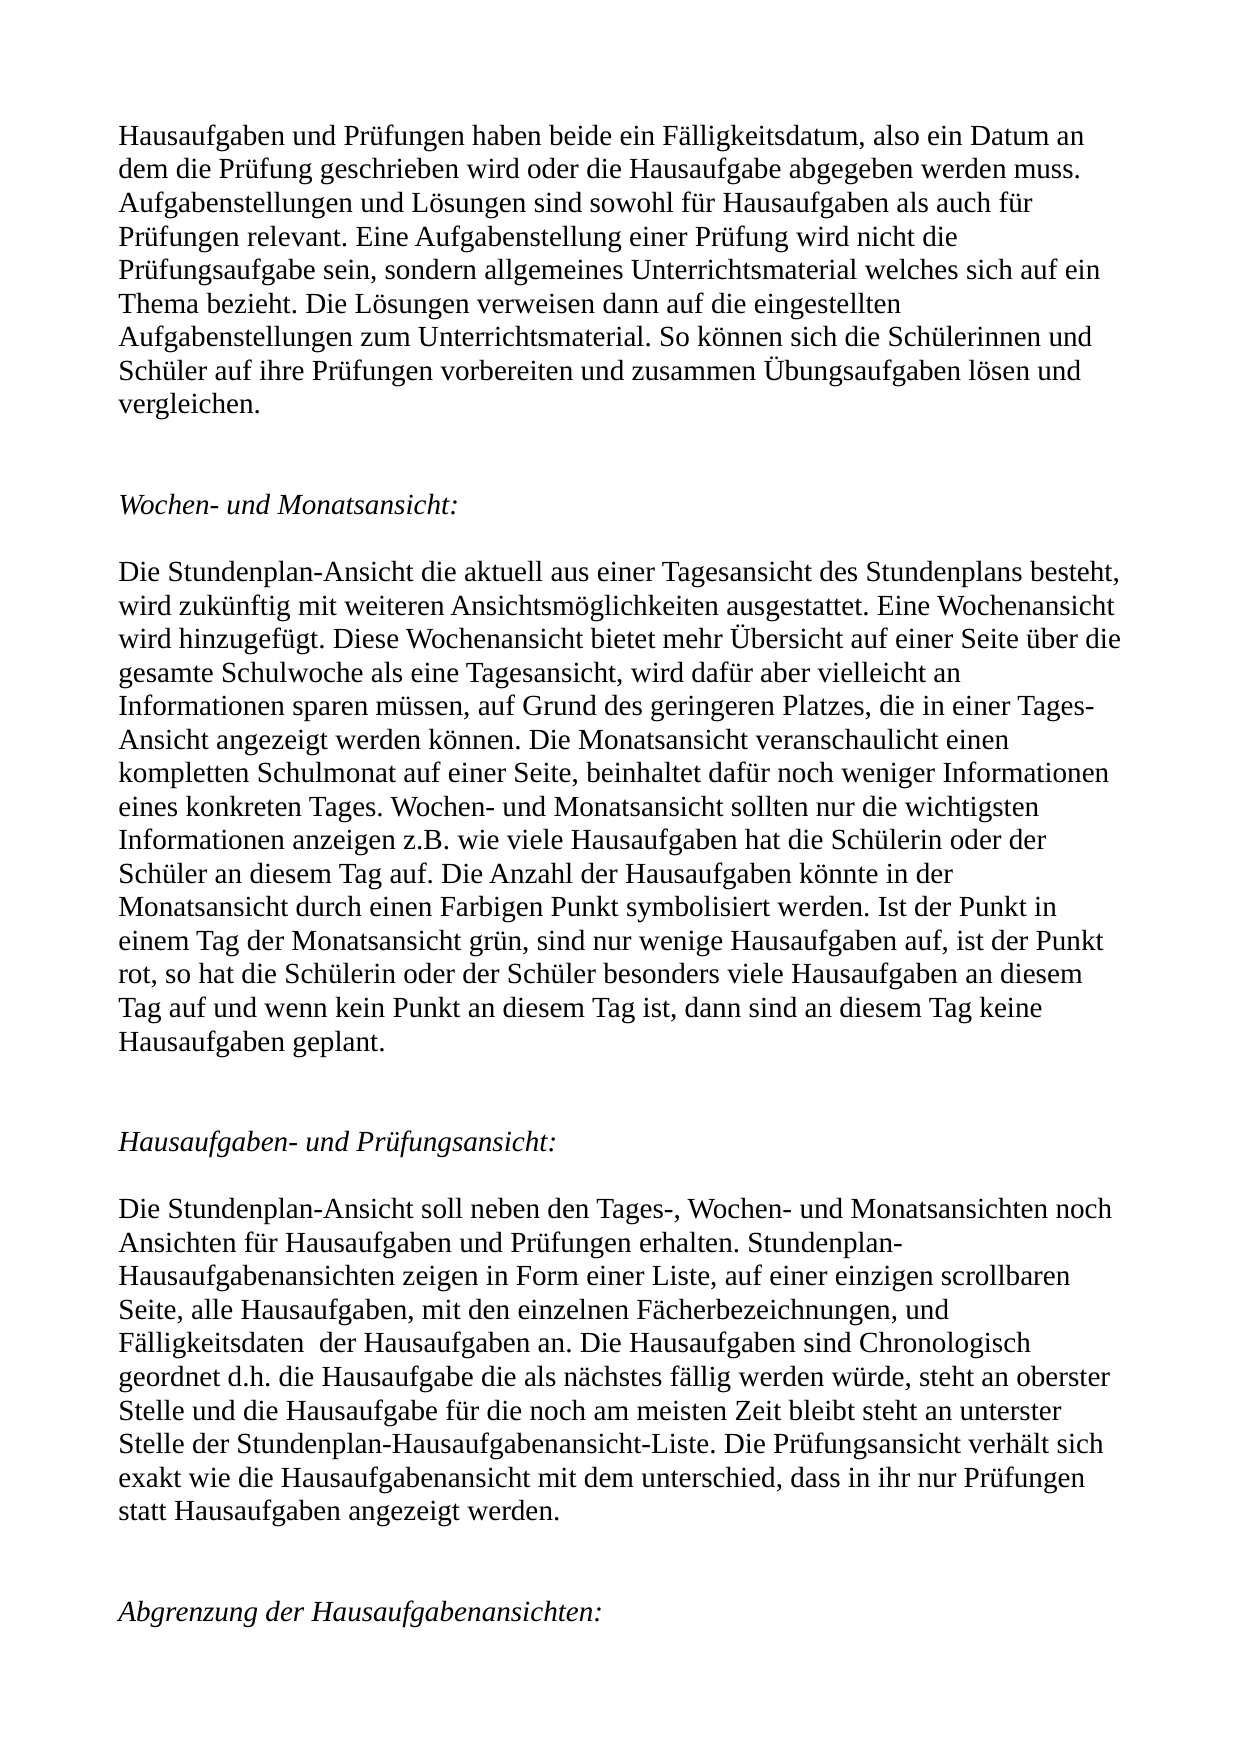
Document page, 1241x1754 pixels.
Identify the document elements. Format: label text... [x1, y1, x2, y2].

text Wochen- und Monatsansicht: [118, 487, 1122, 521]
text Hausaufgaben und Prüfungen haben beide ein Fälligkeitsdatum, also ein Datum an dem die Prüfung geschrieben wird oder die Hausaufgabe abgegeben werden muss. Aufgabenstellungen und Lösungen sind sowohl für Hausaufgaben als auch für Prüfungen relevant. Eine Aufgabenstellung einer Prüfung wird nicht die Prüfungsaufgabe sein, sondern allgemeines Unterrichtsmaterial welches sich auf ein Thema bezieht. Die Lösungen verweisen dann auf die eingestellten Aufgabenstellungen zum Unterrichtsmaterial. So können sich die Schülerinnen und Schüler auf ihre Prüfungen vorbereiten und zusammen Übungsaufgaben lösen und vergleichen. [118, 118, 1122, 420]
text Hausaufgaben- und Prüfungsansicht: [118, 1124, 1122, 1158]
text Die Stundenplan-Ansicht die aktuell aus einer Tagesansicht des Stundenplans besteht, wird zukünftig mit weiteren Ansichtsmöglichkeiten ausgestattet. Eine Wochenansicht wird hinzugefügt. Diese Wochenansicht bietet mehr Übersicht auf einer Seite über die gesamte Schulwoche als eine Tagesansicht, wird dafür aber vielleicht an Informationen sparen müssen, auf Grund des geringeren Platzes, die in einer Tages-Ansicht angezeigt werden können. Die Monatsansicht veranschaulicht einen kompletten Schulmonat auf einer Seite, beinhaltet dafür noch weniger Informationen eines konkreten Tages. Wochen- und Monatsansicht sollten nur die wichtigsten Informationen anzeigen z.B. wie viele Hausaufgaben hat die Schülerin oder der Schüler an diesem Tag auf. Die Anzahl der Hausaufgaben könnte in der Monatsansicht durch einen Farbigen Punkt symbolisiert werden. Ist der Punkt in einem Tag der Monatsansicht grün, sind nur wenige Hausaufgaben auf, ist der Punkt rot, so hat die Schülerin oder der Schüler besonders viele Hausaufgaben an diesem Tag auf und wenn kein Punkt an diesem Tag ist, dann sind an diesem Tag keine Hausaufgaben geplant. [118, 554, 1122, 1057]
text Die Stundenplan-Ansicht soll neben den Tages-, Wochen- und Monatsansichten noch Ansichten für Hausaufgaben und Prüfungen erhalten. Stundenplan-Hausaufgabenansichten zeigen in Form einer Liste, auf einer einzigen scrollbaren Seite, alle Hausaufgaben, mit den einzelnen Fächerbezeichnungen, und Fälligkeitsdaten der Hausaufgaben an. Die Hausaufgaben sind Chronologisch geordnet d.h. die Hausaufgabe die als nächstes fällig werden würde, steht an oberster Stelle und die Hausaufgabe für die noch am meisten Zeit bleibt steht an unterster Stelle der Stundenplan-Hausaufgabenansicht-Liste. Die Prüfungsansicht verhält sich exakt wie die Hausaufgabenansicht mit dem unterschied, dass in ihr nur Prüfungen statt Hausaufgaben angezeigt werden. [118, 1191, 1122, 1527]
text Abgrenzung der Hausaufgabenansichten: [118, 1594, 1122, 1627]
